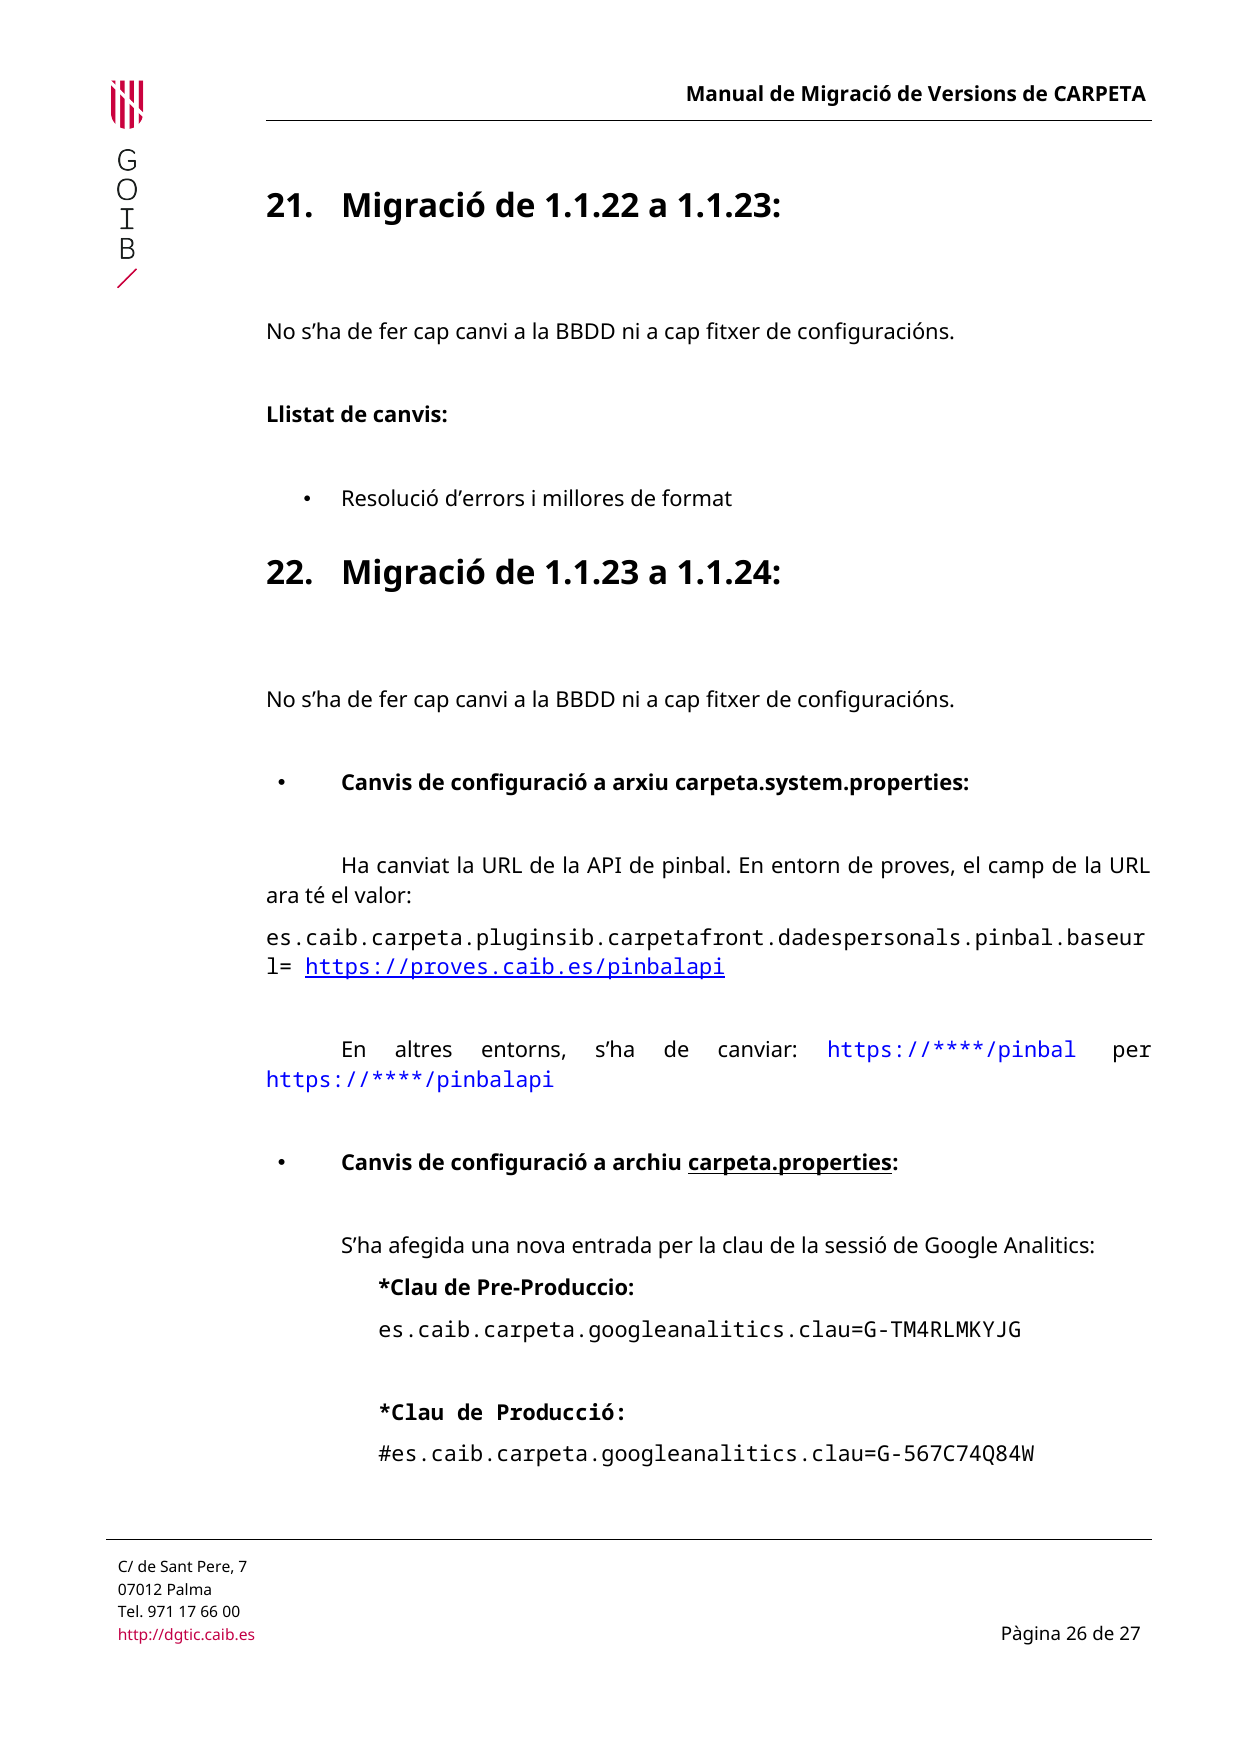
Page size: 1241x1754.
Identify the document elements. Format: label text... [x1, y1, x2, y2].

text *Clau de Producció: [378, 1397, 1152, 1426]
list Resolució d’errors i millores de format [303, 482, 1152, 512]
picture [82, 57, 172, 319]
text No s’ha de fer cap canvi a la BBDD ni a cap fitxer de configuracións. [266, 316, 1152, 346]
text #es.caib.carpeta.googleanalitics.clau=G-567C74Q84W [378, 1438, 1152, 1468]
text es.caib.carpeta.pluginsib.carpetafront.dadespersonals.pinbal.baseurl= https://proves.caib.es/pinbalapi [266, 921, 1152, 981]
text S’ha afegida una nova entrada per la clau de la sessió de Google Analitics: [266, 1230, 1152, 1260]
list Canvis de configuració a archiu carpeta.properties: [278, 1147, 1152, 1177]
text *Clau de Pre-Produccio: [378, 1272, 1152, 1302]
text Ha canviat la URL de la API de pinbal. En entorn de proves, el camp de la URL ara té el valor: [266, 850, 1152, 910]
subtitle Migració de 1.1.22 a 1.1.23: [266, 181, 1152, 227]
text es.caib.carpeta.googleanalitics.clau=G-TM4RLMKYJG [378, 1313, 1152, 1343]
list Canvis de configuració a arxiu carpeta.system.properties: [278, 767, 1152, 797]
text Llistat de canvis: [266, 399, 1152, 429]
subtitle Migració de 1.1.23 a 1.1.24: [266, 549, 1152, 594]
text No s’ha de fer cap canvi a la BBDD ni a cap fitxer de configuracións. [266, 684, 1152, 714]
text En altres entorns, s’ha de canviar: https://****/pinbal per https://****/pinbalapi [266, 1034, 1152, 1094]
